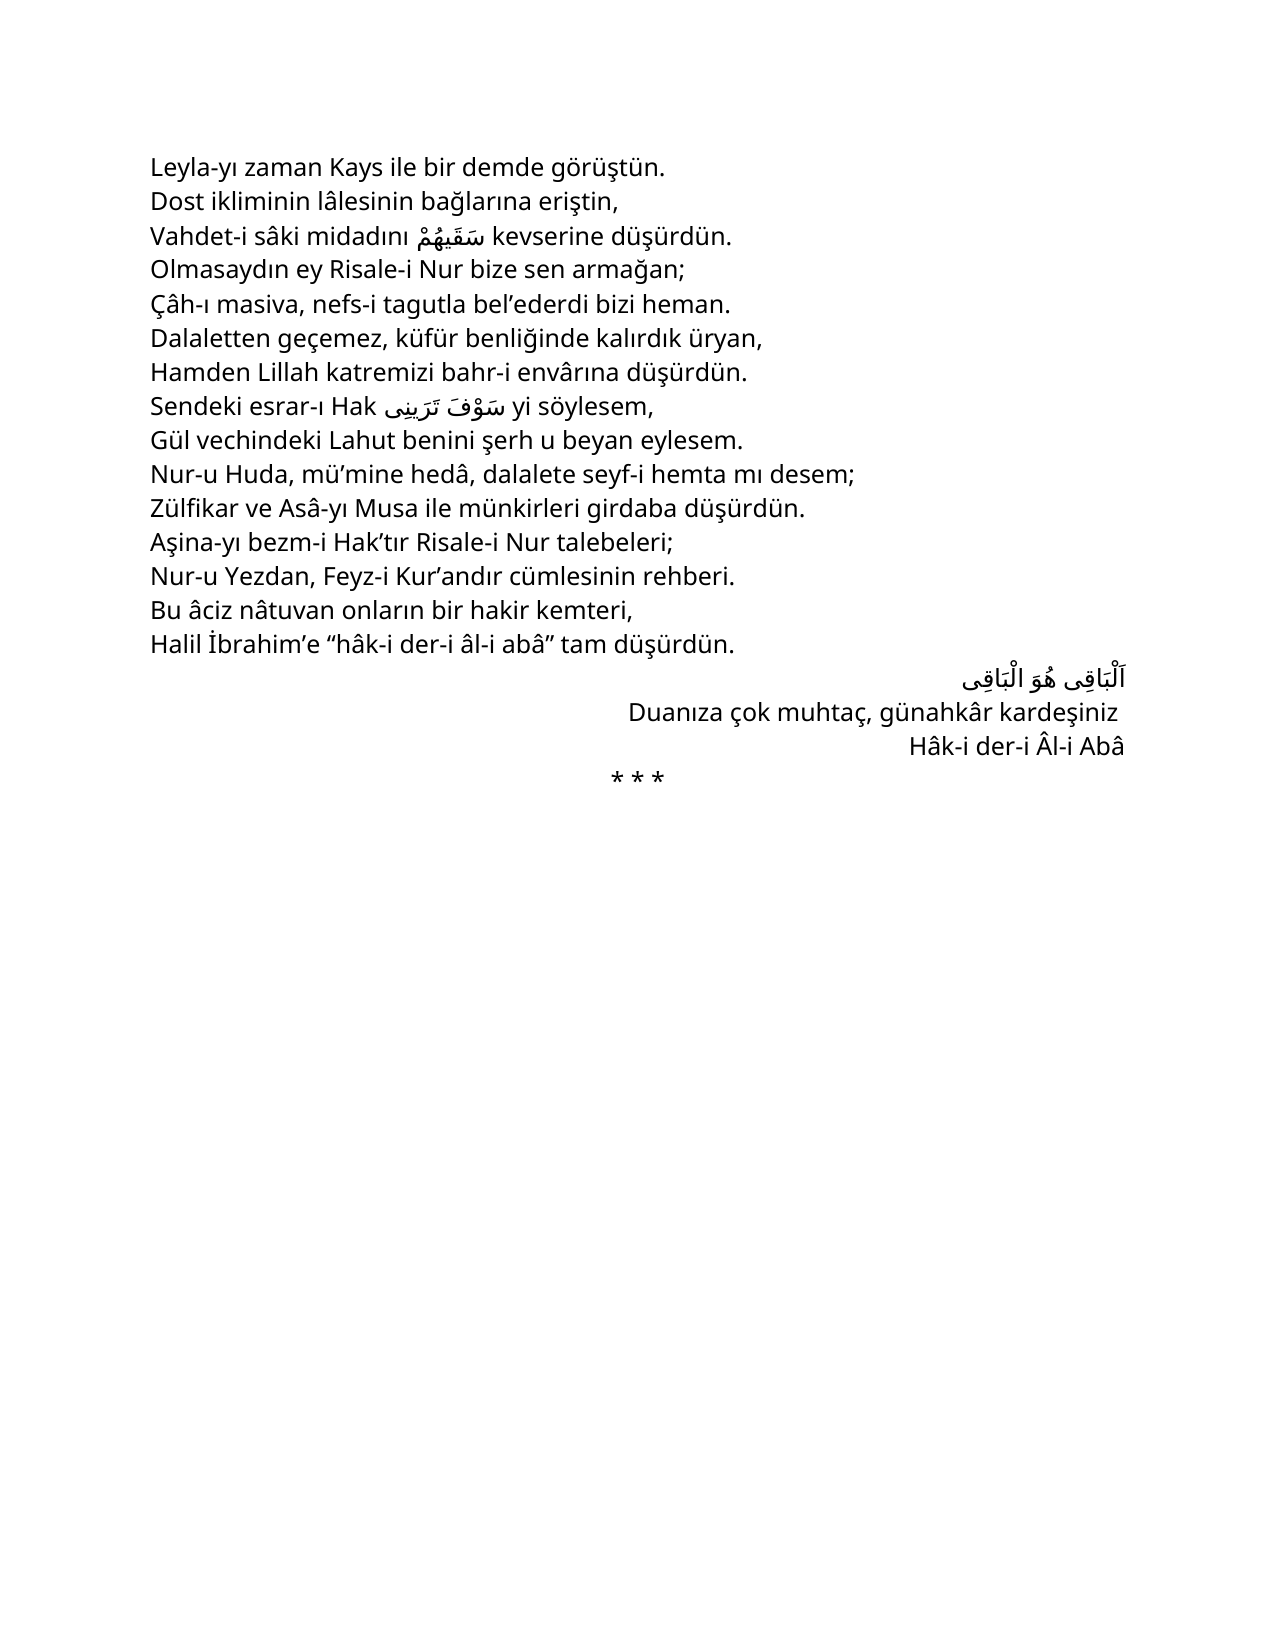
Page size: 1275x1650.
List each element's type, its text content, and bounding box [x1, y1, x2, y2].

text Duanıza çok muhtaç, günahkâr kardeşiniz Hâk-i der-i Âl-i Abâ [150, 695, 1125, 763]
text Halil İbrahim’e “hâk-i der-i âl-i abâ” tam düşürdün. [150, 627, 1125, 661]
text Nur-u Yezdan, Feyz-i Kur’andır cümlesinin rehberi. [150, 559, 1125, 593]
text Gül vechindeki Lahut benini şerh u beyan eylesem. [150, 422, 1125, 457]
text * * * [150, 763, 1125, 797]
text Olmasaydın ey Risale-i Nur bize sen armağan; [150, 252, 1125, 286]
text Çâh-ı masiva, nefs-i tagutla bel’ederdi bizi heman. [150, 286, 1125, 320]
text Dalaletten geçemez, küfür benliğinde kalırdık üryan, [150, 320, 1125, 354]
text اَلْبَاقِى هُوَ الْبَاقِى [150, 661, 1125, 695]
text Dost ikliminin lâlesinin bağlarına eriştin, [150, 184, 1125, 218]
text Bu âciz nâtuvan onların bir hakir kemteri, [150, 593, 1125, 627]
text Aşina-yı bezm-i Hak’tır Risale-i Nur talebeleri; [150, 525, 1125, 559]
text Vahdet-i sâki midadını سَقَيهُمْ kevserine düşürdün. [150, 218, 1125, 252]
text Hamden Lillah katremizi bahr-i envârına düşürdün. [150, 354, 1125, 388]
text Zülfikar ve Asâ-yı Musa ile münkirleri girdaba düşürdün. [150, 491, 1125, 525]
text Nur-u Huda, mü’mine hedâ, dalalete seyf-i hemta mı desem; [150, 457, 1125, 491]
text Leyla-yı zaman Kays ile bir demde görüştün. [150, 150, 1125, 184]
text Sendeki esrar-ı Hak سَوْفَ تَرَينِى yi söylesem, [150, 388, 1125, 422]
